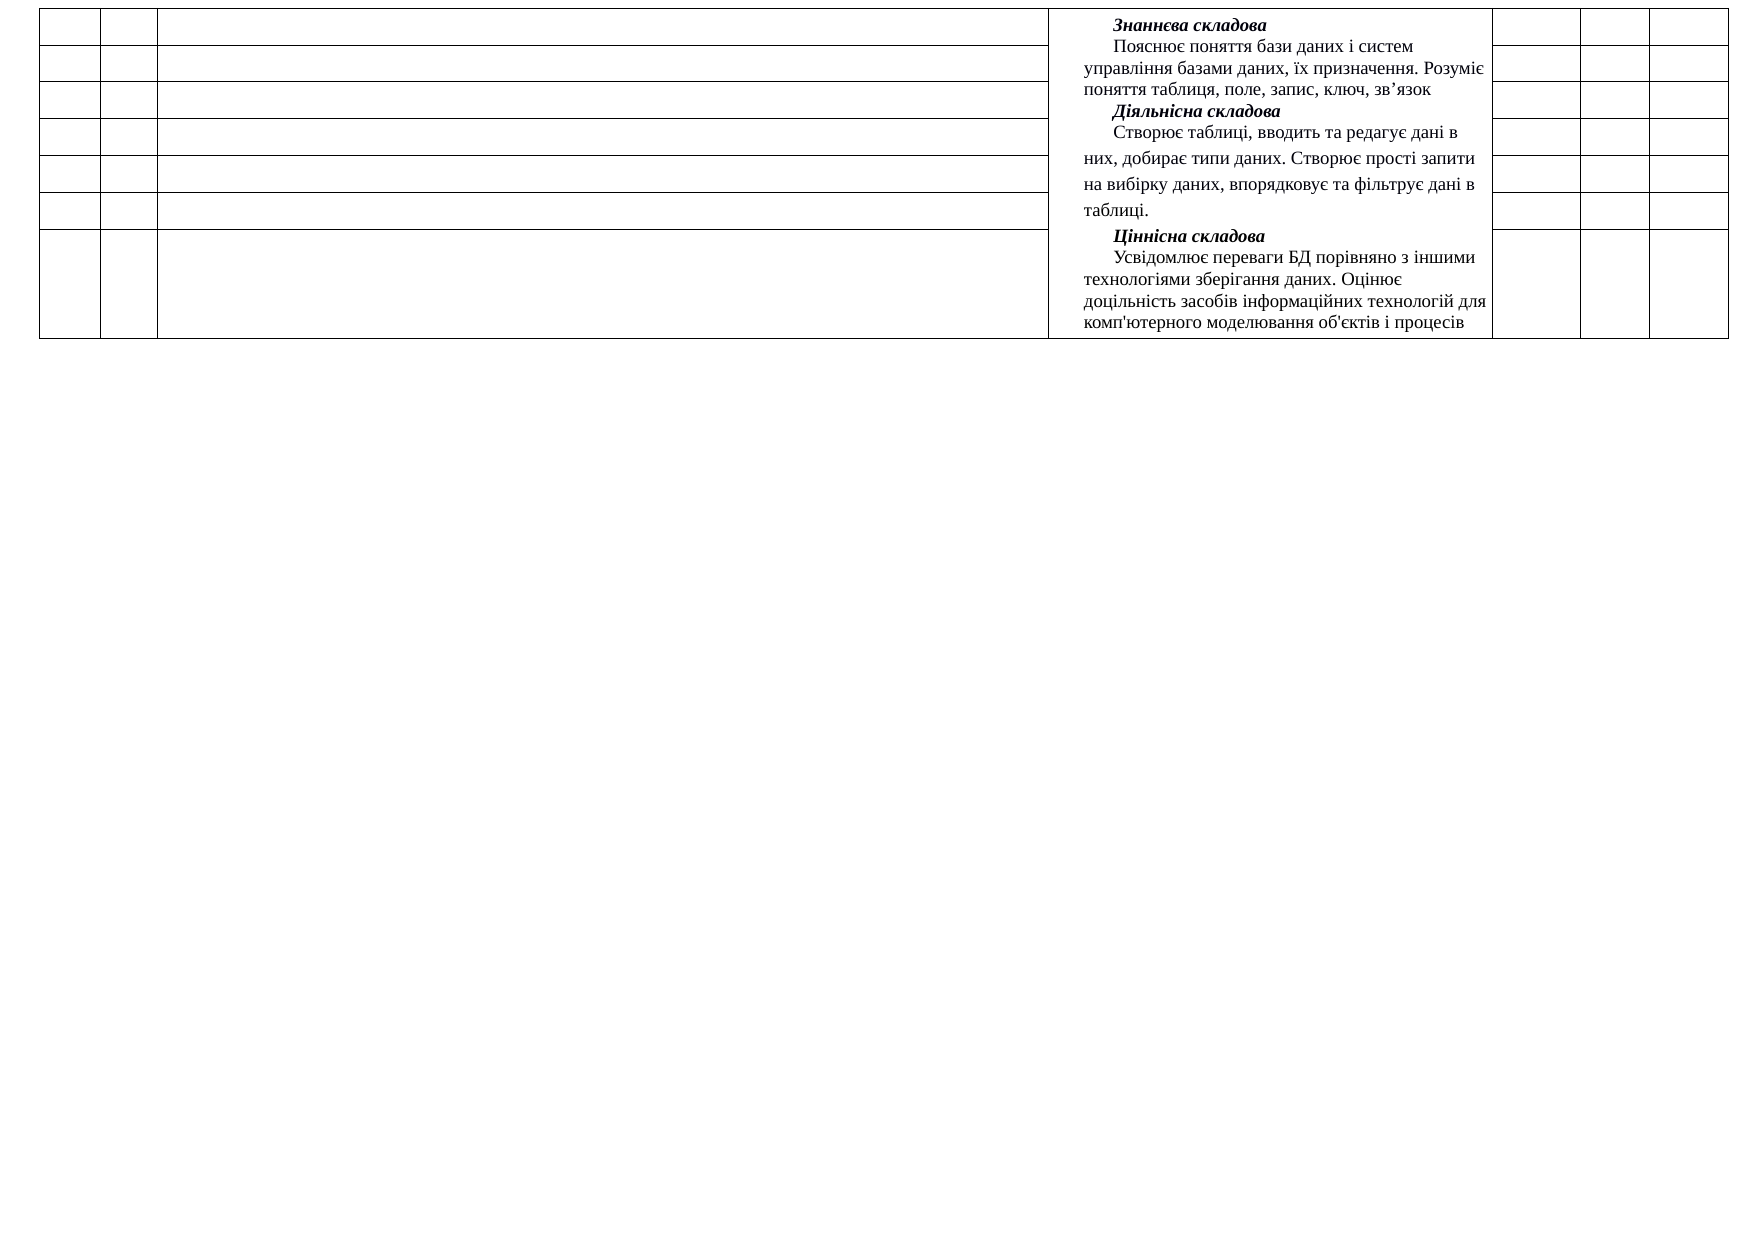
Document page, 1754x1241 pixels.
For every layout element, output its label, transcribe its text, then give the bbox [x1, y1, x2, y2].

table_cell Знаннєва складова Пояснює поняття бази даних і систем управління базами даних, їх призначення. Розуміє поняття таблиця, поле, запис, ключ, зв’язок Діяльнісна складова Створює таблиці, вводить та редагує дані в них, добирає типи даних. Створює прості запити на вибірку даних, впорядковує та фільтрує дані в таблиці. Ціннісна складова Усвідомлює переваги БД порівняно з іншими технологіями зберігання даних. Оцінює доцільність засобів інформаційних технологій для комп'ютерного моделювання об'єктів і процесів [1049, 9, 1492, 338]
table_cell [1650, 46, 1728, 81]
table_cell [40, 156, 100, 192]
table_cell [1581, 156, 1649, 192]
table_cell [158, 82, 1048, 118]
table_cell [40, 82, 100, 118]
table_cell [1493, 230, 1580, 338]
table_cell [1493, 193, 1580, 228]
table_cell [1581, 193, 1649, 228]
table_cell [1493, 82, 1580, 118]
table_cell [1650, 82, 1728, 118]
table_cell [101, 82, 157, 118]
table_cell [158, 230, 1048, 338]
table_cell [101, 9, 157, 44]
table_cell [1493, 9, 1580, 44]
table_cell [101, 230, 157, 338]
table_cell [158, 9, 1048, 44]
table_cell [1581, 82, 1649, 118]
table_cell [40, 9, 100, 44]
table_cell [40, 119, 100, 155]
table_cell [1581, 119, 1649, 155]
table_cell [158, 193, 1048, 228]
table_cell [158, 119, 1048, 155]
table_cell [1650, 156, 1728, 192]
table_cell [101, 156, 157, 192]
table_cell [40, 230, 100, 338]
table_cell [1581, 230, 1649, 338]
table_cell [1650, 119, 1728, 155]
table_cell [1581, 9, 1649, 44]
table_cell [1493, 156, 1580, 192]
table_cell [1493, 119, 1580, 155]
table_cell [1650, 193, 1728, 228]
table_cell [101, 119, 157, 155]
table_cell [40, 46, 100, 81]
table_cell [158, 156, 1048, 192]
table_cell [101, 193, 157, 228]
table_cell [158, 46, 1048, 81]
table_cell [1650, 230, 1728, 338]
table_cell [40, 193, 100, 228]
table_cell [101, 46, 157, 81]
table_cell [1650, 9, 1728, 44]
table_cell [1581, 46, 1649, 81]
table_cell [1493, 46, 1580, 81]
